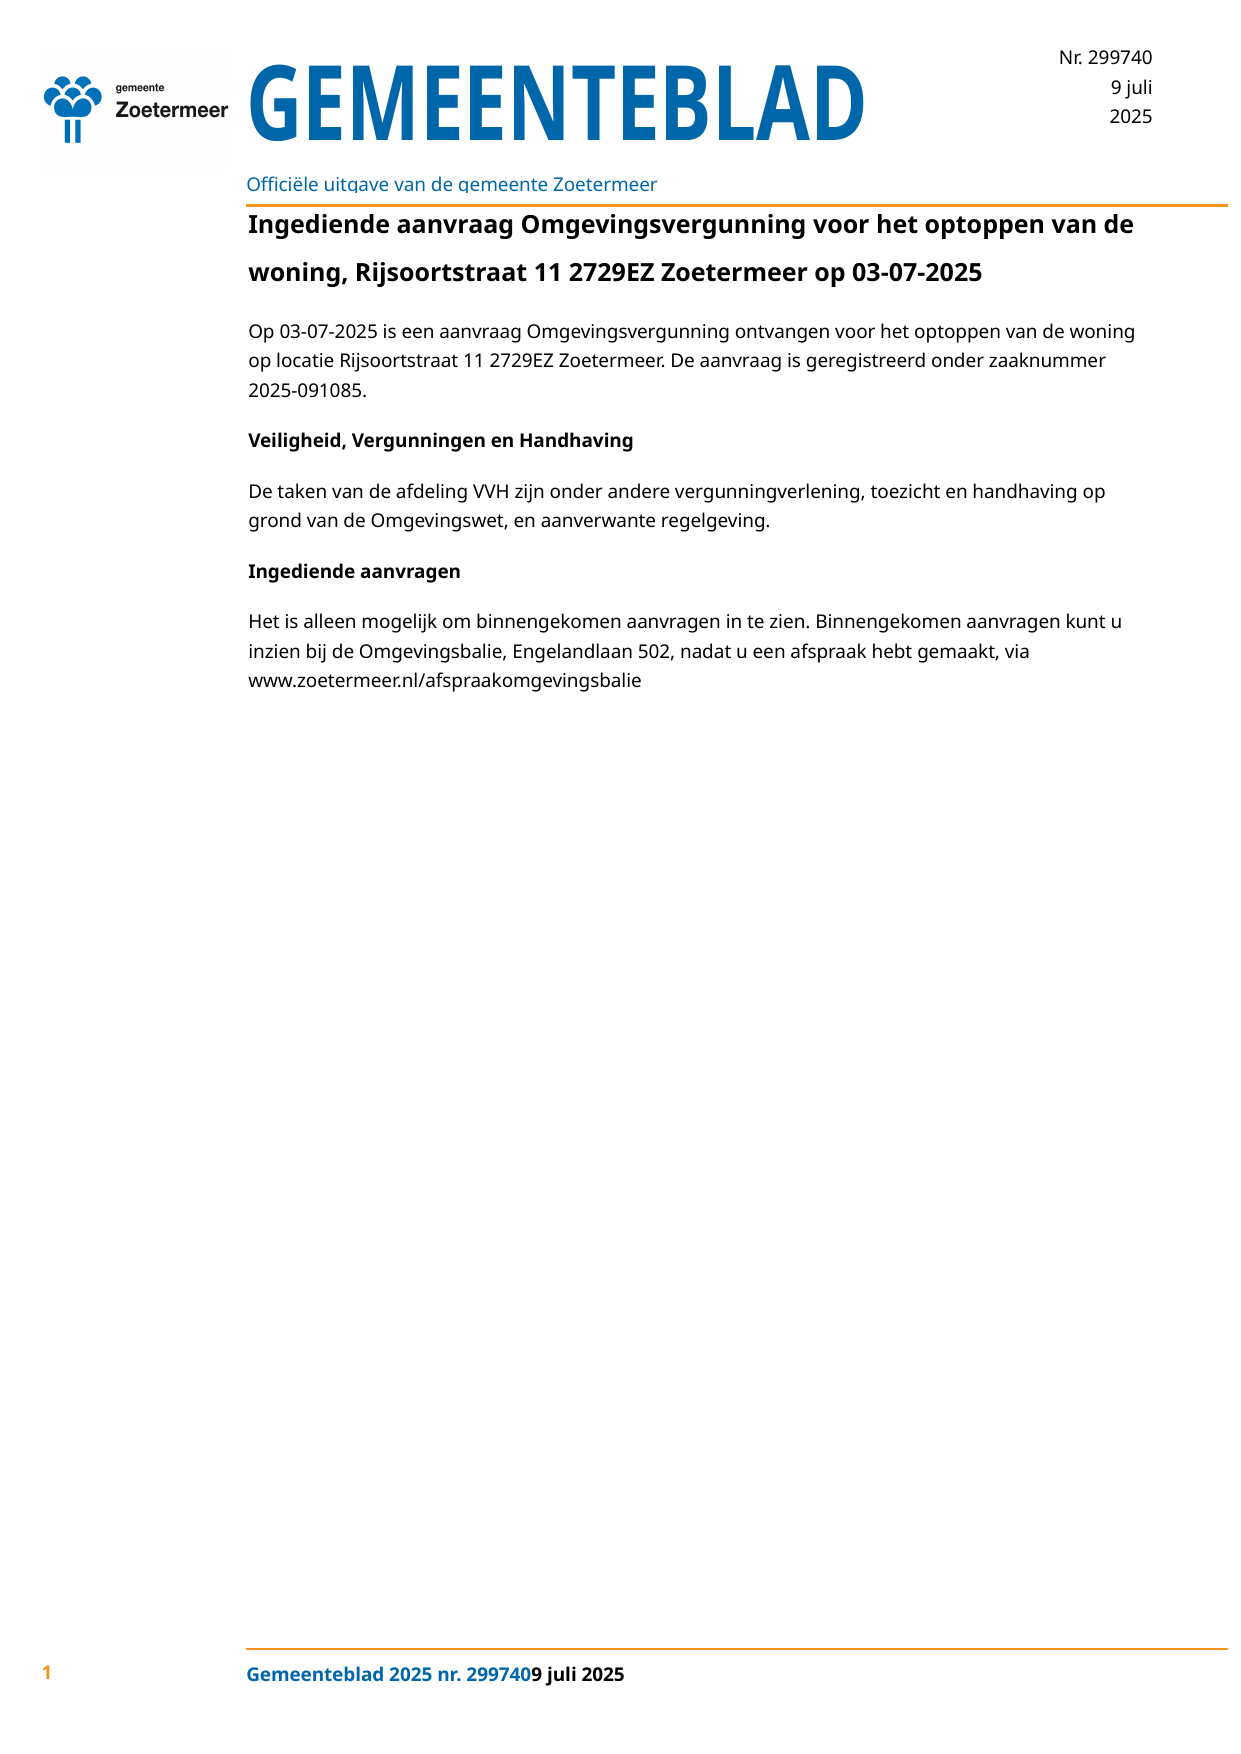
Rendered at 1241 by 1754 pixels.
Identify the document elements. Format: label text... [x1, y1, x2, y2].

text Op 03-07-2025 is een aanvraag Omgevingsvergunning ontvangen voor het optoppen van de woning op locatie Rijsoortstraat 11 2729EZ Zoetermeer. De aanvraag is geregistreerd onder zaaknummer 2025-091085. [248, 318, 1152, 403]
text De taken van de afdeling VVH zijn onder andere vergunningverlening, toezicht en handhaving op grond van de Omgevingswet, en aanverwante regelgeving. [248, 478, 1152, 533]
text Veiligheid, Vergunningen en Handhaving [248, 427, 1152, 453]
text Ingediende aanvraag Omgevingsvergunning voor het optoppen van de woning, Rijsoortstraat 11 2729EZ Zoetermeer op 03-07-2025 [248, 207, 1152, 288]
picture [41, 47, 231, 172]
text Het is alleen mogelijk om binnengekomen aanvragen in te zien. Binnengekomen aanvragen kunt u inzien bij de Omgevingsbalie, Engelandlaan 502, nadat u een afspraak hebt gemaakt, via www.zoetermeer.nl/afspraakomgevingsbalie [248, 608, 1152, 693]
text Ingediende aanvragen [248, 558, 1152, 584]
